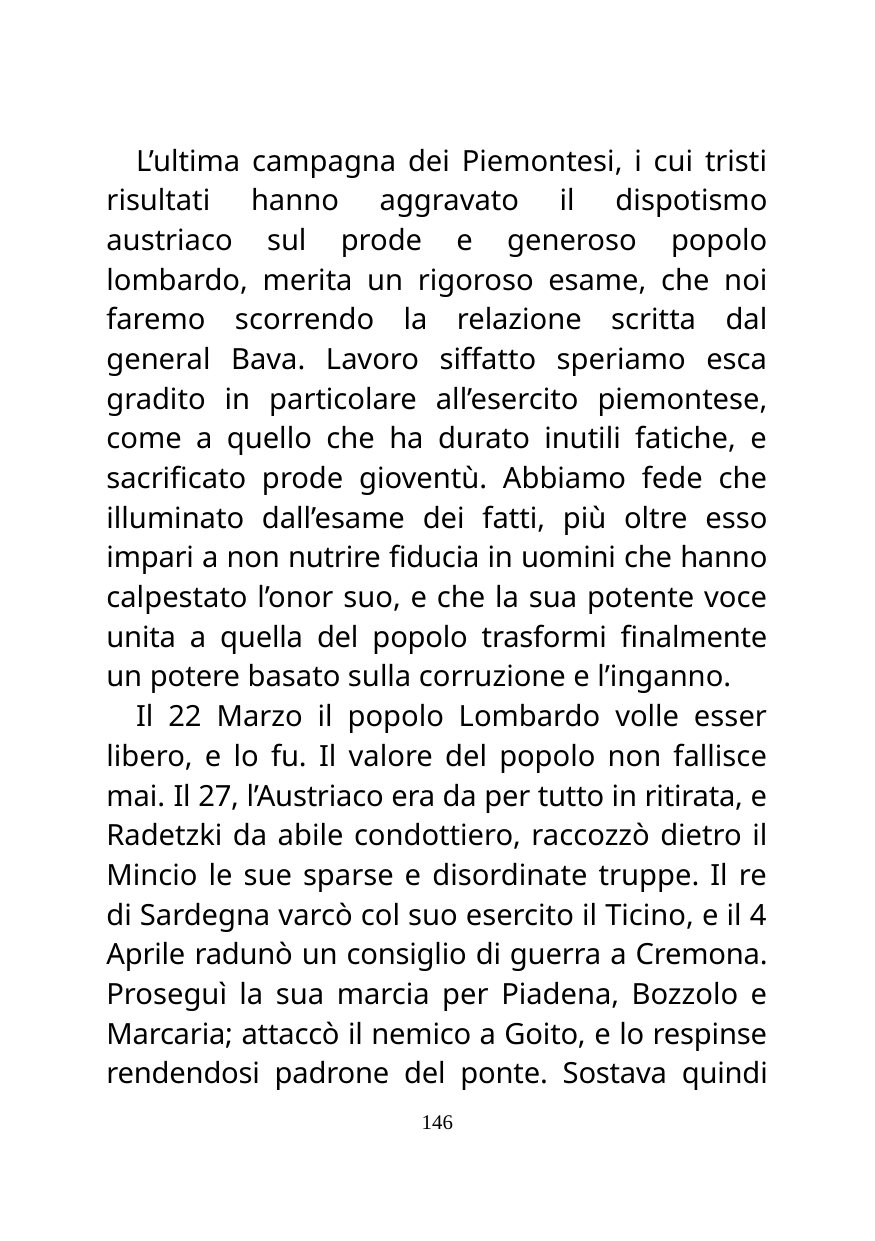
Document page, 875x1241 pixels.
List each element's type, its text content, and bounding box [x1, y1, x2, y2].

text L’ultima campagna dei Piemontesi, i cui tristi risultati hanno aggravato il dispotismo austriaco sul prode e generoso popolo lombardo, merita un rigoroso esame, che noi faremo scorrendo la relazione scritta dal general Bava. Lavoro siffatto speriamo esca gradito in particolare all’esercito piemontese, come a quello che ha durato inutili fatiche, e sacrificato prode gioventù. Abbiamo fede che illuminato dall’esame dei fatti, più oltre esso impari a non nutrire fiducia in uomini che hanno calpestato l’onor suo, e che la sua potente voce unita a quella del popolo trasformi finalmente un potere basato sulla corruzione e l’inganno. [106, 140, 768, 695]
text Il 22 Marzo il popolo Lombardo volle esser libero, e lo fu. Il valore del popolo non fallisce mai. Il 27, l’Austriaco era da per tutto in ritirata, e Radetzki da abile condottiero, raccozzò dietro il Mincio le sue sparse e disordinate truppe. Il re di Sardegna varcò col suo esercito il Ticino, e il 4 Aprile radunò un consiglio di guerra a Cremona. Proseguì la sua marcia per Piadena, Bozzolo e Marcaria; attaccò il nemico a Goito, e lo respinse rendendosi padrone del ponte. Sostava quindi [106, 695, 768, 1092]
